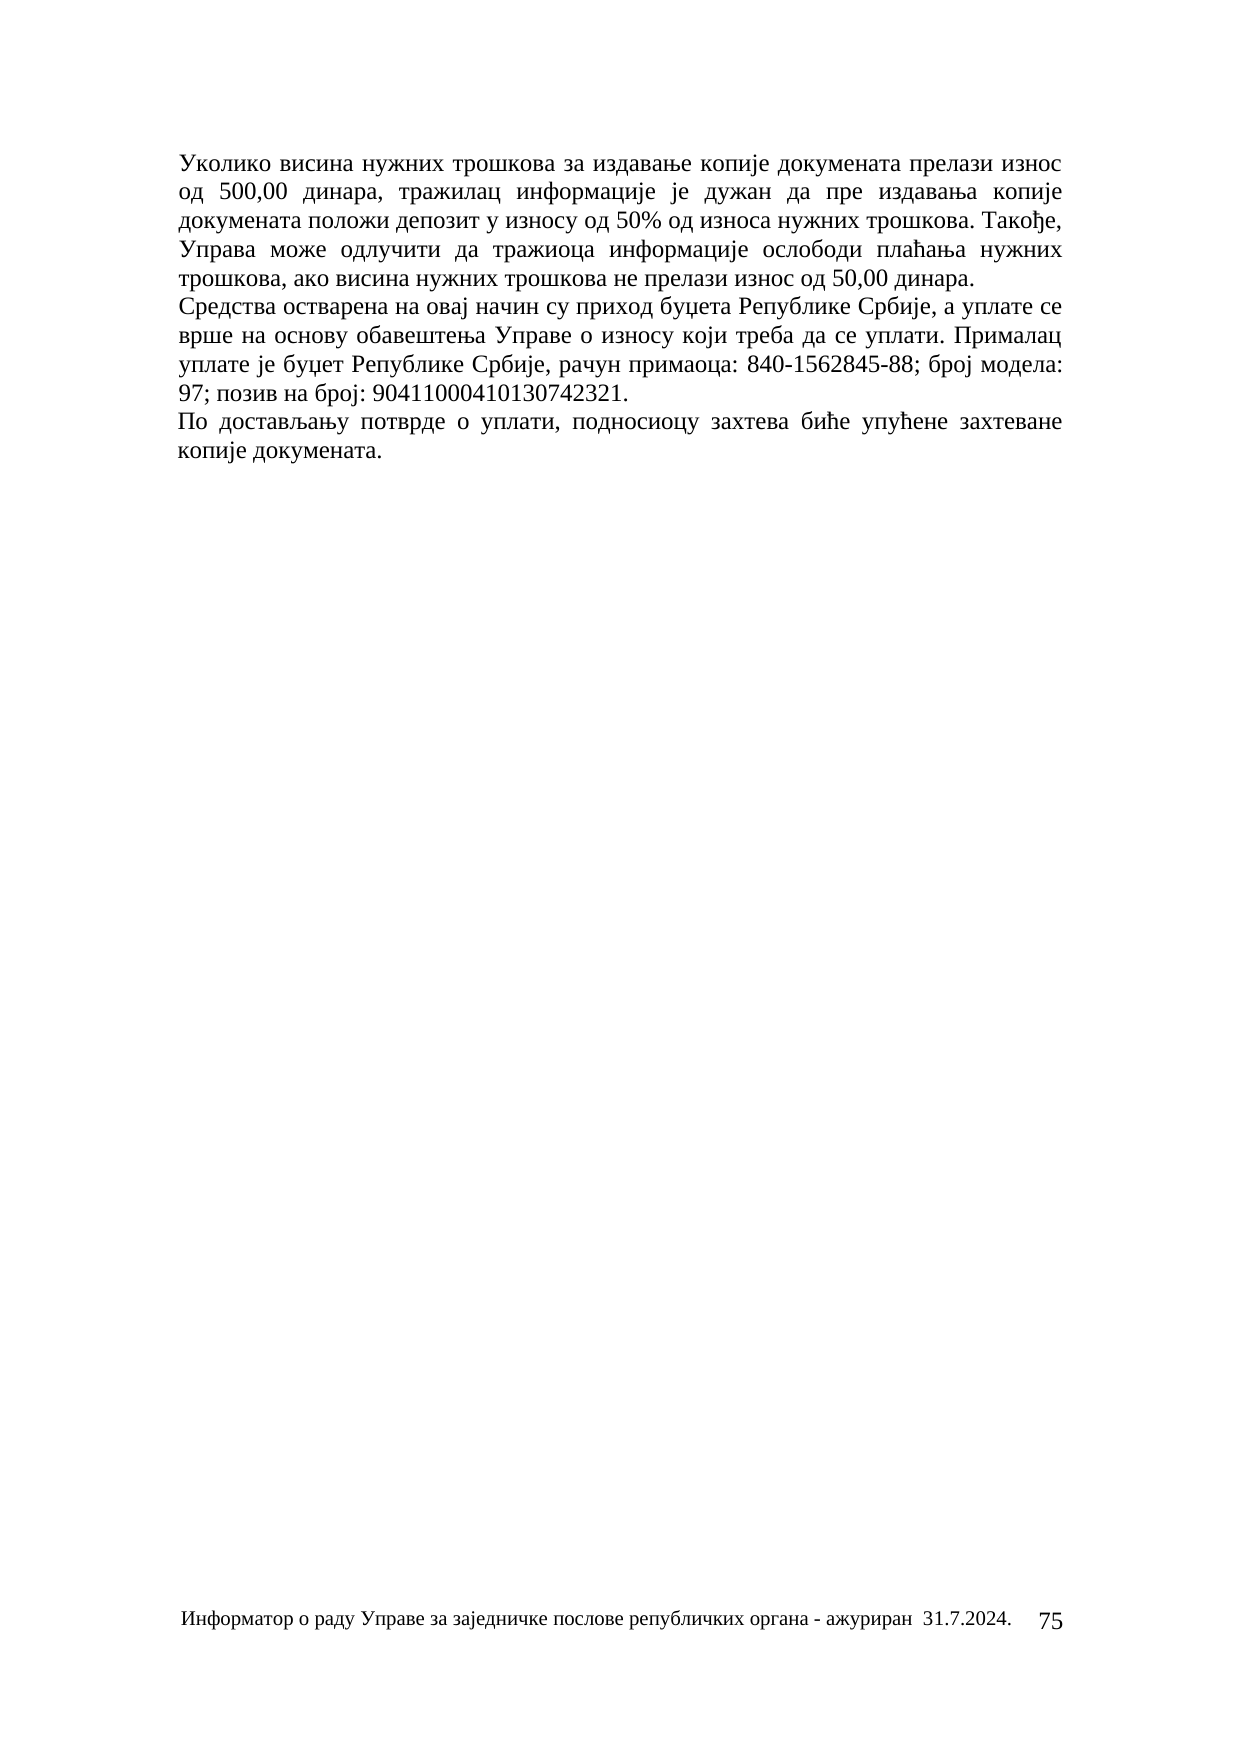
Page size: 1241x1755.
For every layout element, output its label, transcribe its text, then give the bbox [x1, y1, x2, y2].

text Уколико висина нужних трошкова за издавање копије докумената прелази износ од 500,00 динара, тражилац информације је дужан да пре издавања копије докумената положи депозит у износу од 50% од износа нужних трошкова. Такође, Управа може одлучити да тражиоца информације ослободи плаћања нужних трошкова, ако висина нужних трошкова не прелази износ од 50,00 динара. [178, 148, 1063, 291]
text Средства остварена на овај начин су приход буџета Републике Србије, а уплате се врше на основу обавештења Управе о износу који треба да се уплати. Прималац уплате је буџет Републике Србије, рачун примаоца: 840-1562845-88; број модела: 97; позив на број: 90411000410130742321. [178, 291, 1063, 406]
text По достављању потврде о уплати, подносиоцу захтева биће упућене захтеване копије докумената. [177, 406, 1063, 464]
